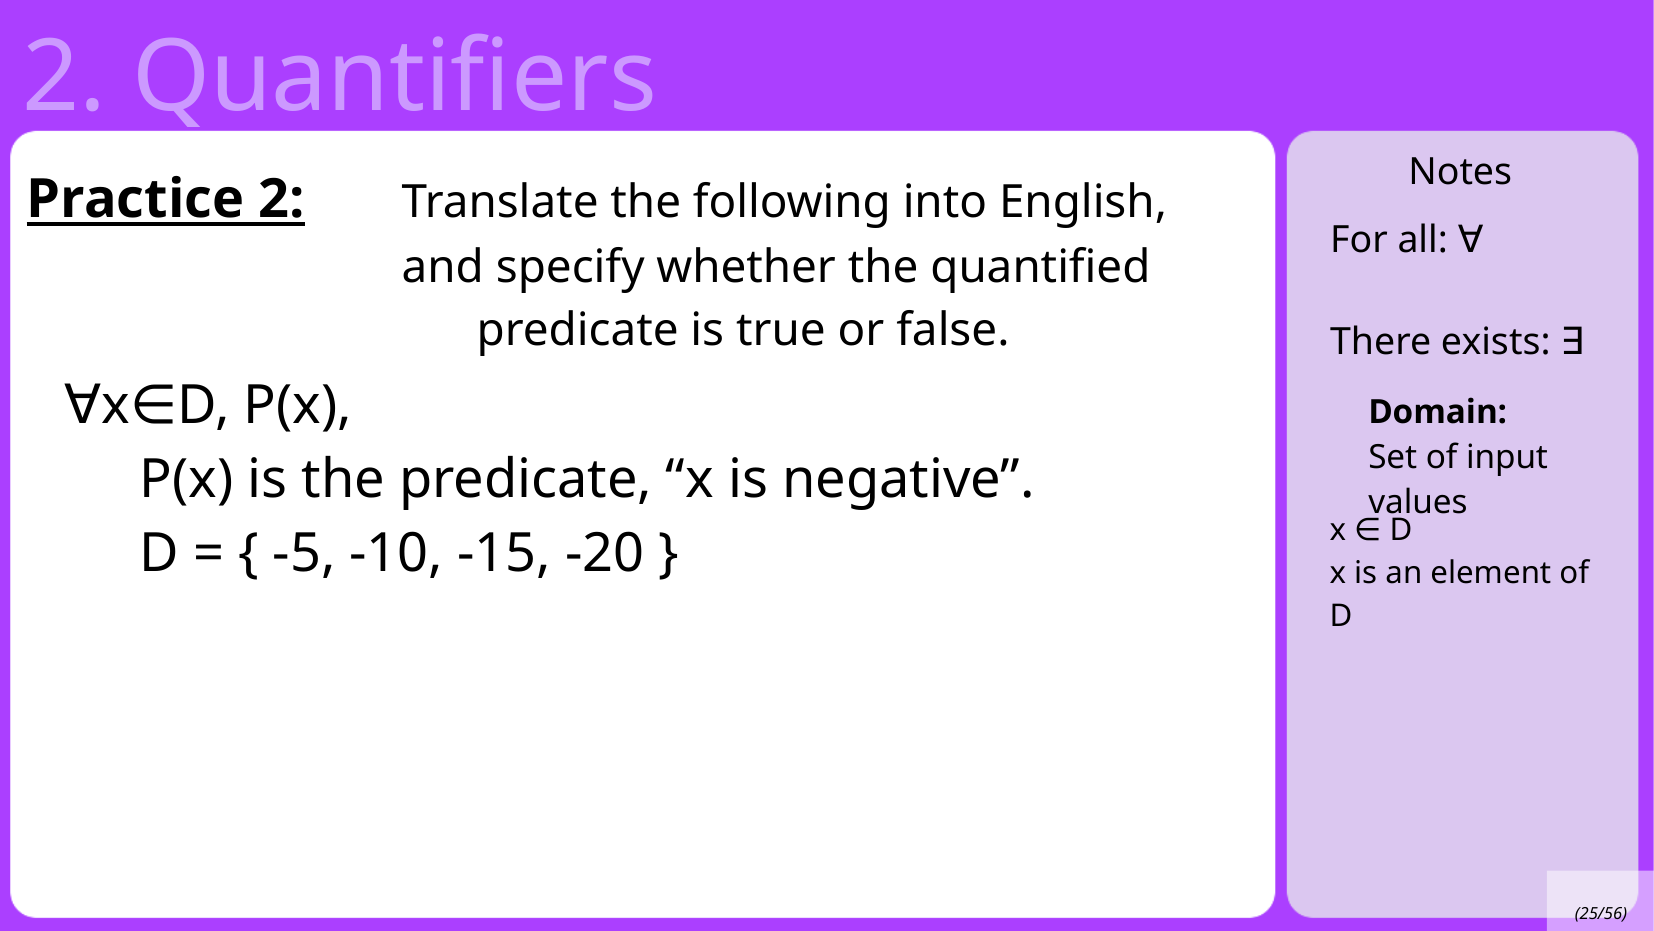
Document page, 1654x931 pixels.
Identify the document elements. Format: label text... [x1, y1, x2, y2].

text_box (56/56) [1546, 877, 1654, 931]
picture [0, 0, 1654, 931]
text_box Domain: Set of input values [1299, 385, 1618, 527]
text_box For all: ∀ There exists: ∃ [1308, 197, 1616, 381]
text_box ∀x∈D, P(x), P(x) is the predicate, “x is negative”. D = { -5, -10, -15, -20 } [64, 365, 1217, 877]
title 2. Quantifiers [22, 13, 1511, 130]
text_box Notes [1290, 141, 1631, 199]
text_box x ∈ D x is an element of D [1300, 500, 1619, 642]
text_box Practice 2: Translate the following into English, and specify whether the quantified predicate is true or false. [26, 159, 1256, 375]
